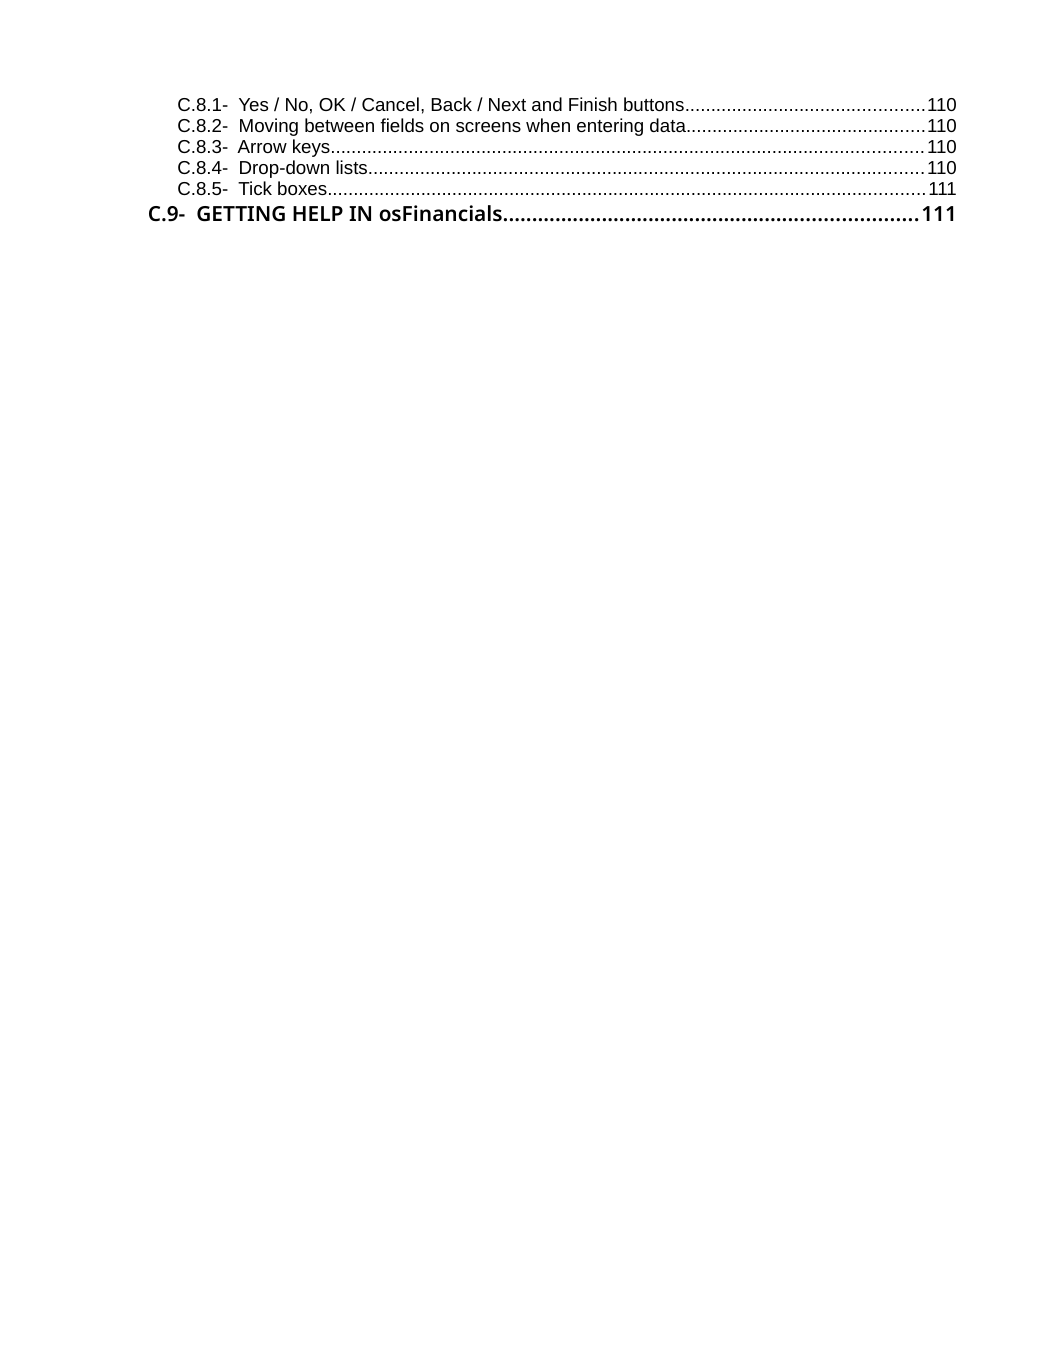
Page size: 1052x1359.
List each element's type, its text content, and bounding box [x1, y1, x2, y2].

text C.8.1- Yes / No, OK / Cancel, Back / Next and Finish buttons 110 [177, 94, 957, 115]
text C.8.5- Tick boxes 111 [177, 178, 957, 199]
text C.8.2- Moving between fields on screens when entering data 110 [177, 115, 957, 136]
text C.8.4- Drop-down lists 110 [177, 157, 957, 178]
text C.9- GETTING HELP IN osFinancials 111 [148, 199, 957, 228]
text C.8.3- Arrow keys 110 [177, 136, 957, 157]
